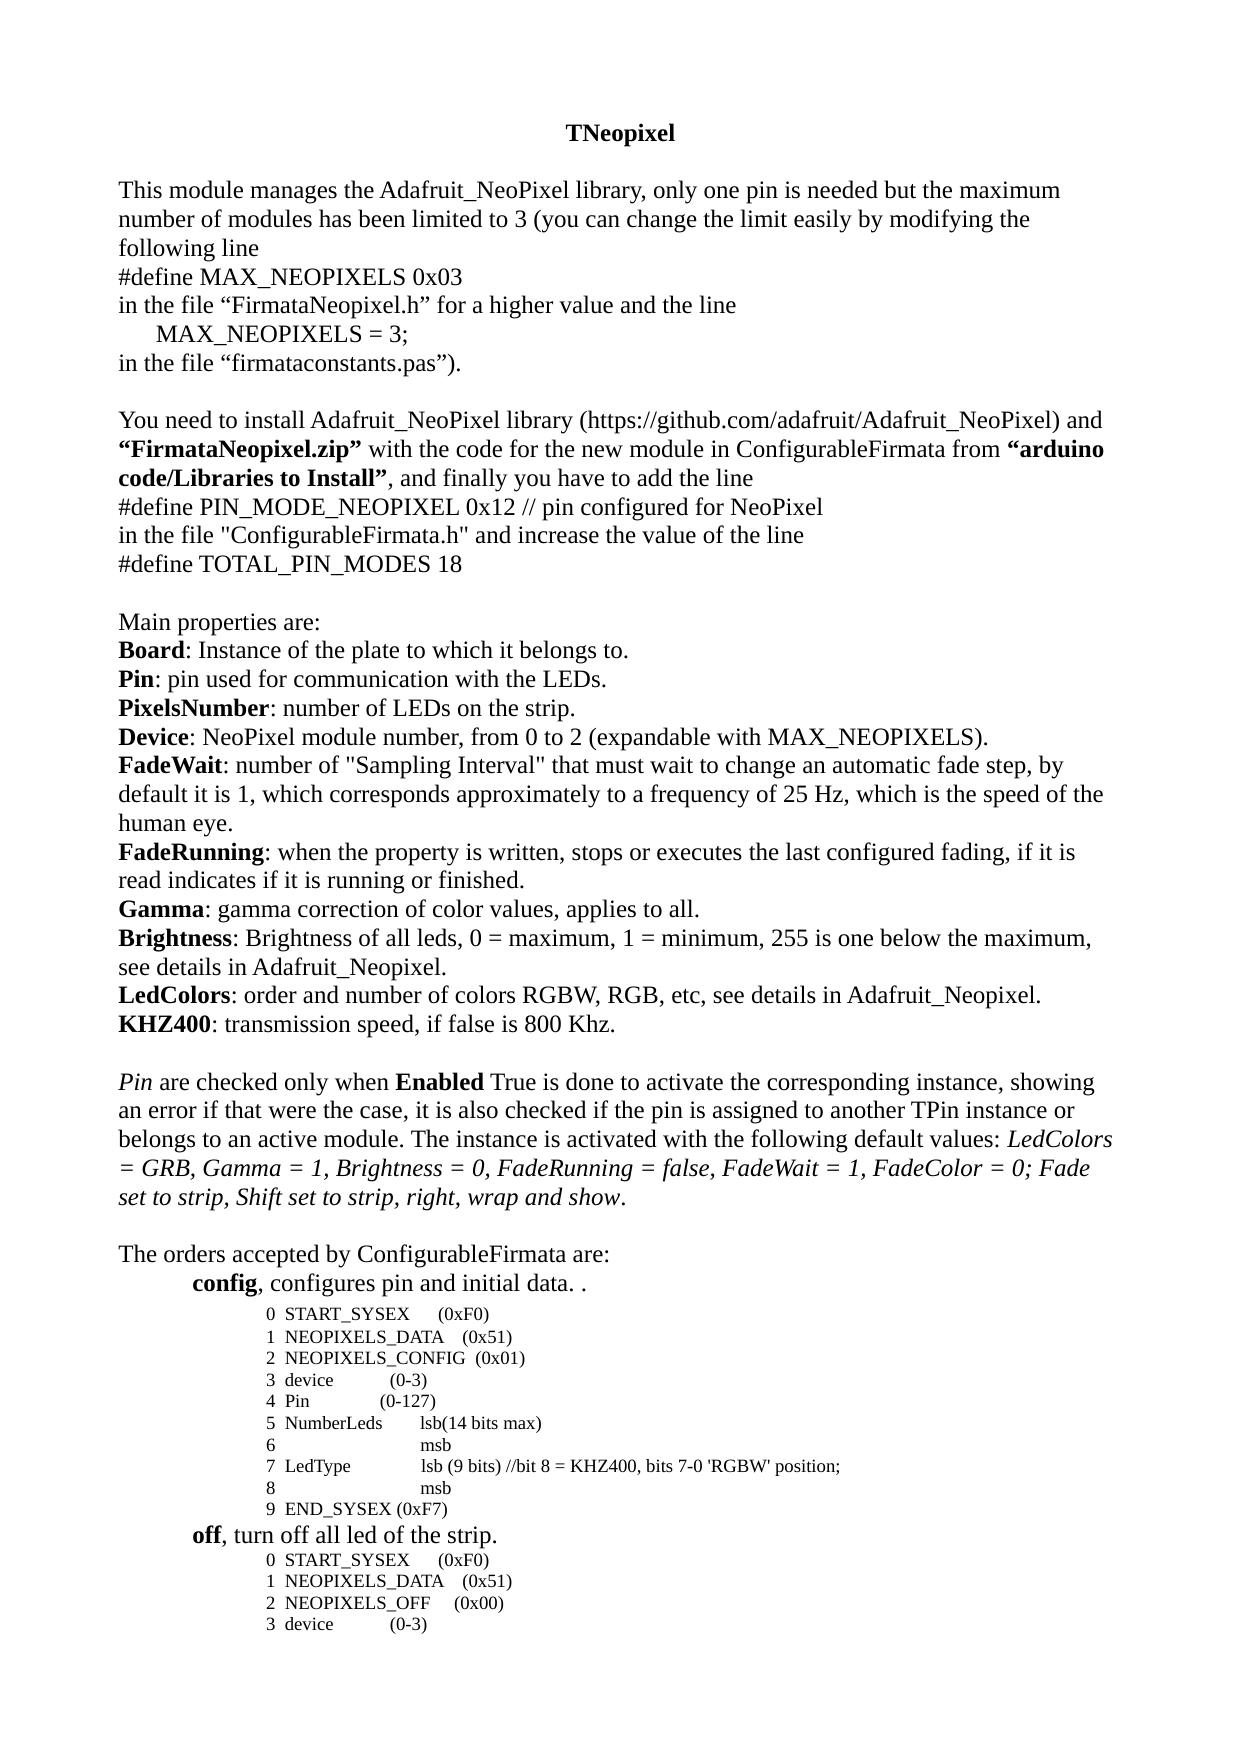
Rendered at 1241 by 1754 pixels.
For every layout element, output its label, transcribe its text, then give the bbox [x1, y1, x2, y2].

text 2 NEOPIXELS_CONFIG (0x01) [118, 1347, 1122, 1369]
text in the file “FirmataNeopixel.h” for a higher value and the line MAX_NEOPIXELS = 3; in the file “firmataconstants.pas”). [118, 291, 1122, 377]
text 7 LedType lsb (9 bits) //bit 8 = KHZ400, bits 7-0 'RGBW' position; [118, 1455, 1122, 1477]
text This module manages the Adafruit_NeoPixel library, only one pin is needed but the maximum number of modules has been limited to 3 (you can change the limit easily by modifying the following line [118, 176, 1122, 262]
text 9 END_SYSEX (0xF7) [118, 1498, 1122, 1520]
text 2 NEOPIXELS_OFF (0x00) [118, 1592, 1122, 1613]
text You need to install Adafruit_NeoPixel library (https://github.com/adafruit/Adafruit_NeoPixel) and “FirmataNeopixel.zip” with the code for the new module in ConfigurableFirmata from “arduino code/Libraries to Install”, and finally you have to add the line #define PIN_MODE_NEOPIXEL 0x12 // pin configured for NeoPixel in the file "ConfigurableFirmata.h" and increase the value of the line #define TOTAL_PIN_MODES 18 [118, 406, 1122, 578]
text Gamma: gamma correction of color values, applies to all. [118, 894, 1122, 923]
text 6 msb [118, 1433, 1122, 1455]
text 8 msb [118, 1477, 1122, 1498]
text 1 NEOPIXELS_DATA (0x51) [118, 1570, 1122, 1592]
text 1 NEOPIXELS_DATA (0x51) [118, 1326, 1122, 1347]
text 5 NumberLeds lsb(14 bits max) [118, 1412, 1122, 1433]
text TNeopixel [118, 118, 1122, 147]
text FadeRunning: when the property is written, stops or executes the last configured fading, if it is read indicates if it is running or finished. [118, 837, 1122, 894]
text PixelsNumber: number of LEDs on the strip. [118, 693, 1122, 722]
text LedColors: order and number of colors RGBW, RGB, etc, see details in Adafruit_Neopixel. [118, 981, 1122, 1009]
text Main properties are: [118, 607, 1122, 636]
text 4 Pin (0-127) [118, 1390, 1122, 1412]
text Board: Instance of the plate to which it belongs to. [118, 636, 1122, 664]
text Pin: pin used for communication with the LEDs. [118, 664, 1122, 693]
text 3 device (0-3) [118, 1613, 1122, 1635]
text #define MAX_NEOPIXELS 0x03 [118, 262, 1122, 291]
text Pin are checked only when Enabled True is done to activate the corresponding instance, showing an error if that were the case, it is also checked if the pin is assigned to another TPin instance or belongs to an active module. The instance is activated with the following default values: LedColors = GRB, Gamma = 1, Brightness = 0, FadeRunning = false, FadeWait = 1, FadeColor = 0; Fade set to strip, Shift set to strip, right, wrap and show. [118, 1067, 1122, 1211]
text 0 START_SYSEX (0xF0) [118, 1548, 1122, 1570]
text FadeWait: number of "Sampling Interval" that must wait to change an automatic fade step, by default it is 1, which corresponds approximately to a frequency of 25 Hz, which is the speed of the human eye. [118, 751, 1122, 837]
text The orders accepted by ConfigurableFirmata are: config, configures pin and initial data. . [118, 1239, 1122, 1297]
text Brightness: Brightness of all leds, 0 = maximum, 1 = minimum, 255 is one below the maximum, see details in Adafruit_Neopixel. [118, 923, 1122, 981]
text off, turn off all led of the strip. [118, 1520, 1122, 1548]
text 0 START_SYSEX (0xF0) [118, 1297, 1122, 1326]
text Device: NeoPixel module number, from 0 to 2 (expandable with MAX_NEOPIXELS). [118, 722, 1122, 751]
text KHZ400: transmission speed, if false is 800 Khz. [118, 1009, 1122, 1038]
text 3 device (0-3) [118, 1369, 1122, 1390]
